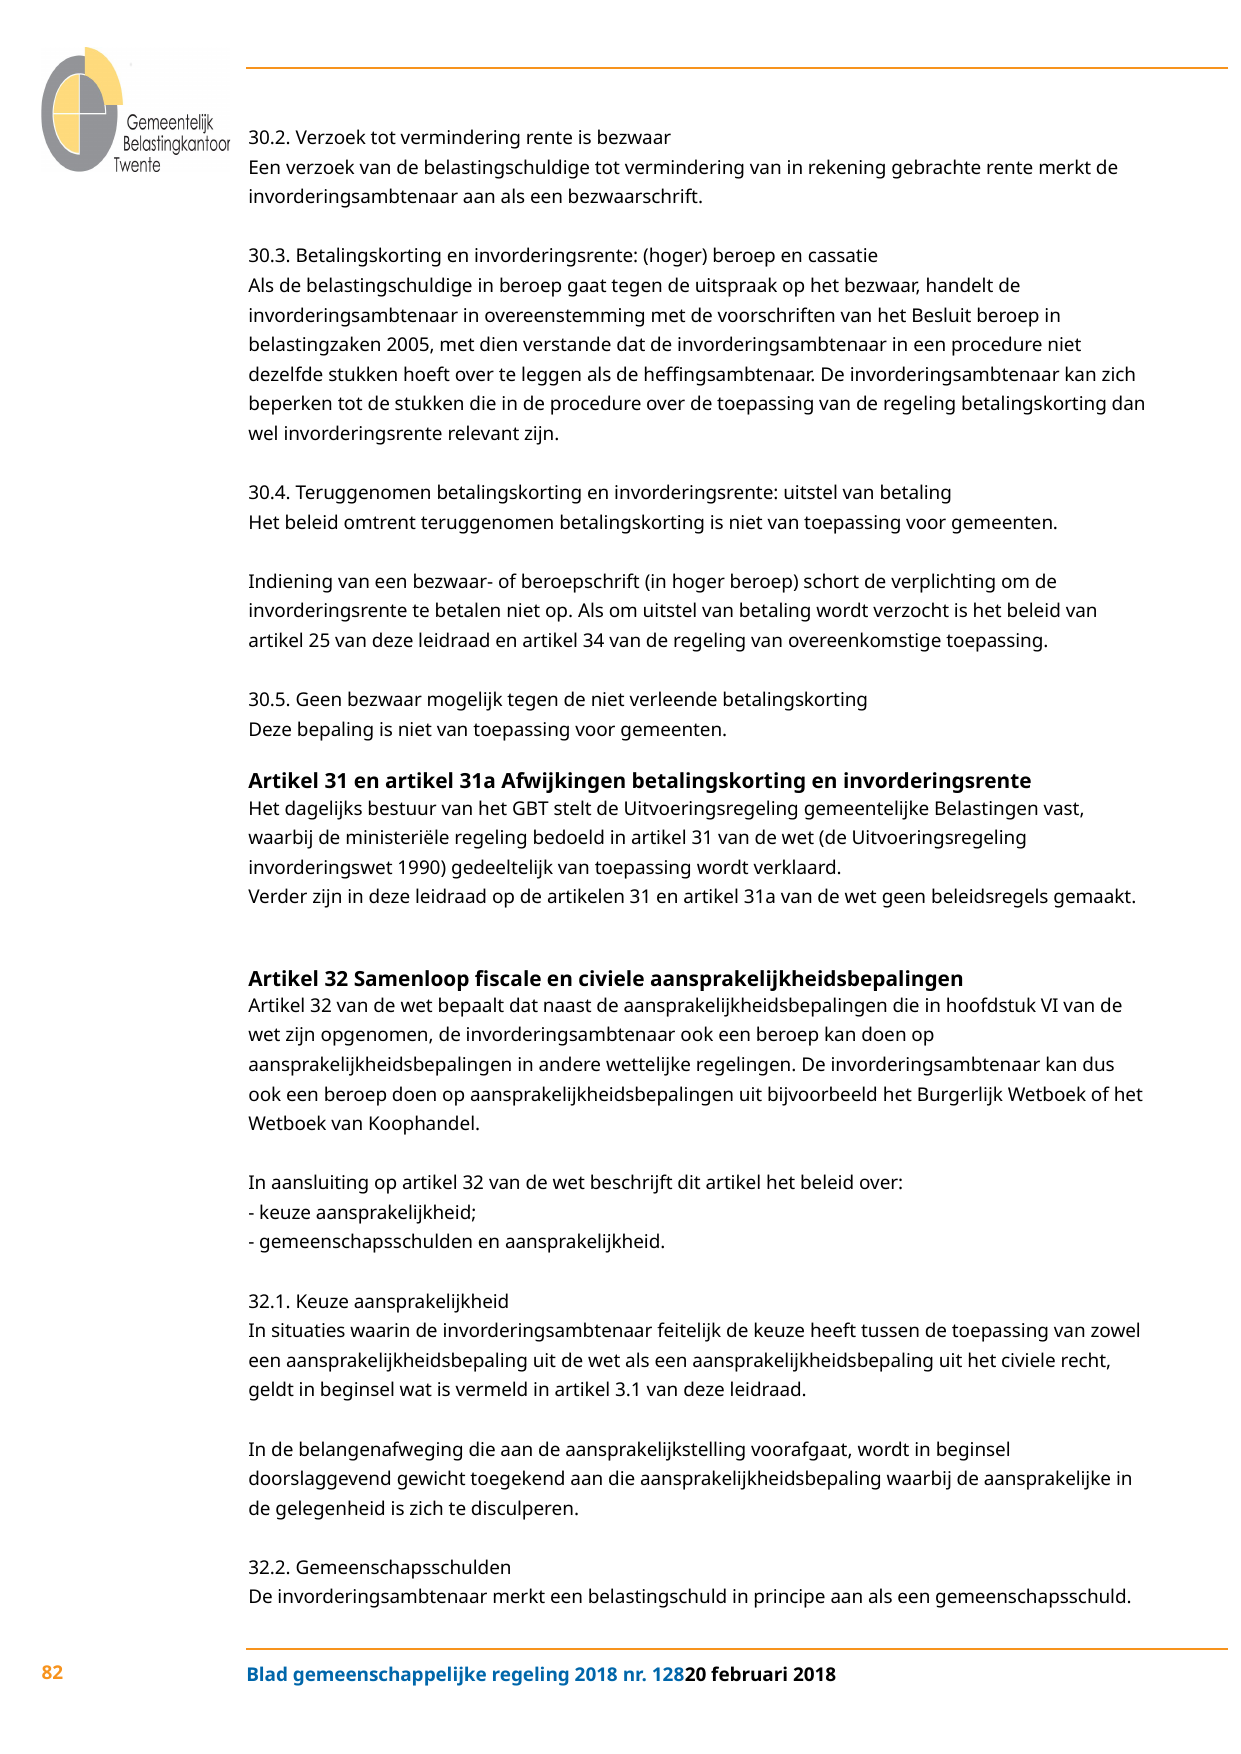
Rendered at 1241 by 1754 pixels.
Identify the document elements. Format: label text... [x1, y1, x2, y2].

text Het dagelijks bestuur van het GBT stelt de Uitvoeringsregeling gemeentelijke Belastingen vast, waarbij de ministeriële regeling bedoeld in artikel 31 van de wet (de Uitvoeringsregeling invorderingswet 1990) gedeeltelijk van toepassing wordt verklaard. [248, 795, 1152, 880]
text In situaties waarin de invorderingsambtenaar feitelijk de keuze heeft tussen de toepassing van zowel een aansprakelijkheidsbepaling uit de wet als een aansprakelijkheidsbepaling uit het civiele recht, geldt in beginsel wat is vermeld in artikel 3.1 van deze leidraad. [248, 1317, 1152, 1402]
text Artikel 31 en artikel 31a Afwijkingen betalingskorting en invorderingsrente [248, 766, 1152, 795]
text Verder zijn in deze leidraad op de artikelen 31 en artikel 31a van de wet geen beleidsregels gemaakt. [248, 884, 1152, 909]
text Indiening van een bezwaar- of beroepschrift (in hoger beroep) schort de verplichting om de invorderingsrente te betalen niet op. Als om uitstel van betaling wordt verzocht is het beleid van artikel 25 van deze leidraad en artikel 34 van de regeling van overeenkomstige toepassing. [248, 568, 1152, 653]
text 30.4. Teruggenomen betalingskorting en invorderingsrente: uitstel van betaling [248, 479, 1152, 505]
text 30.5. Geen bezwaar mogelijk tegen de niet verleende betalingskorting [248, 686, 1152, 712]
text Deze bepaling is niet van toepassing voor gemeenten. [248, 716, 1152, 742]
text Het beleid omtrent teruggenomen betalingskorting is niet van toepassing voor gemeenten. [248, 509, 1152, 535]
text Artikel 32 Samenloop fiscale en civiele aansprakelijkheidsbepalingen [248, 964, 1152, 992]
text - gemeenschapsschulden en aansprakelijkheid. [248, 1229, 1152, 1254]
text Als de belastingschuldige in beroep gaat tegen de uitspraak op het bezwaar, handelt de invorderingsambtenaar in overeenstemming met de voorschriften van het Besluit beroep in belastingzaken 2005, met dien verstande dat de invorderingsambtenaar in een procedure niet dezelfde stukken hoeft over te leggen als de heffingsambtenaar. De invorderingsambtenaar kan zich beperken tot de stukken die in de procedure over de toepassing van de regeling betalingskorting dan wel invorderingsrente relevant zijn. [248, 272, 1152, 446]
text De invorderingsambtenaar merkt een belastingschuld in principe aan als een gemeenschapsschuld. [248, 1584, 1152, 1609]
text Artikel 32 van de wet bepaalt dat naast de aansprakelijkheidsbepalingen die in hoofdstuk VI van de wet zijn opgenomen, de invorderingsambtenaar ook een beroep kan doen op aansprakelijkheidsbepalingen in andere wettelijke regelingen. De invorderingsambtenaar kan dus ook een beroep doen op aansprakelijkheidsbepalingen uit bijvoorbeeld het Burgerlijk Wetboek of het Wetboek van Koophandel. [248, 992, 1152, 1136]
text Een verzoek van de belastingschuldige tot vermindering van in rekening gebrachte rente merkt de invorderingsambtenaar aan als een bezwaarschrift. [248, 154, 1152, 209]
text 32.2. Gemeenschapsschulden [248, 1554, 1152, 1580]
text In de belangenafweging die aan de aansprakelijkstelling voorafgaat, wordt in beginsel doorslaggevend gewicht toegekend aan die aansprakelijkheidsbepaling waarbij de aansprakelijke in de gelegenheid is zich te disculperen. [248, 1436, 1152, 1521]
text 30.2. Verzoek tot vermindering rente is bezwaar [248, 124, 1152, 150]
text 30.3. Betalingskorting en invorderingsrente: (hoger) beroep en cassatie [248, 243, 1152, 268]
text In aansluiting op artikel 32 van de wet beschrijft dit artikel het beleid over: [248, 1169, 1152, 1195]
text - keuze aansprakelijkheid; [248, 1199, 1152, 1225]
picture [41, 47, 231, 172]
text 32.1. Keuze aansprakelijkheid [248, 1288, 1152, 1314]
